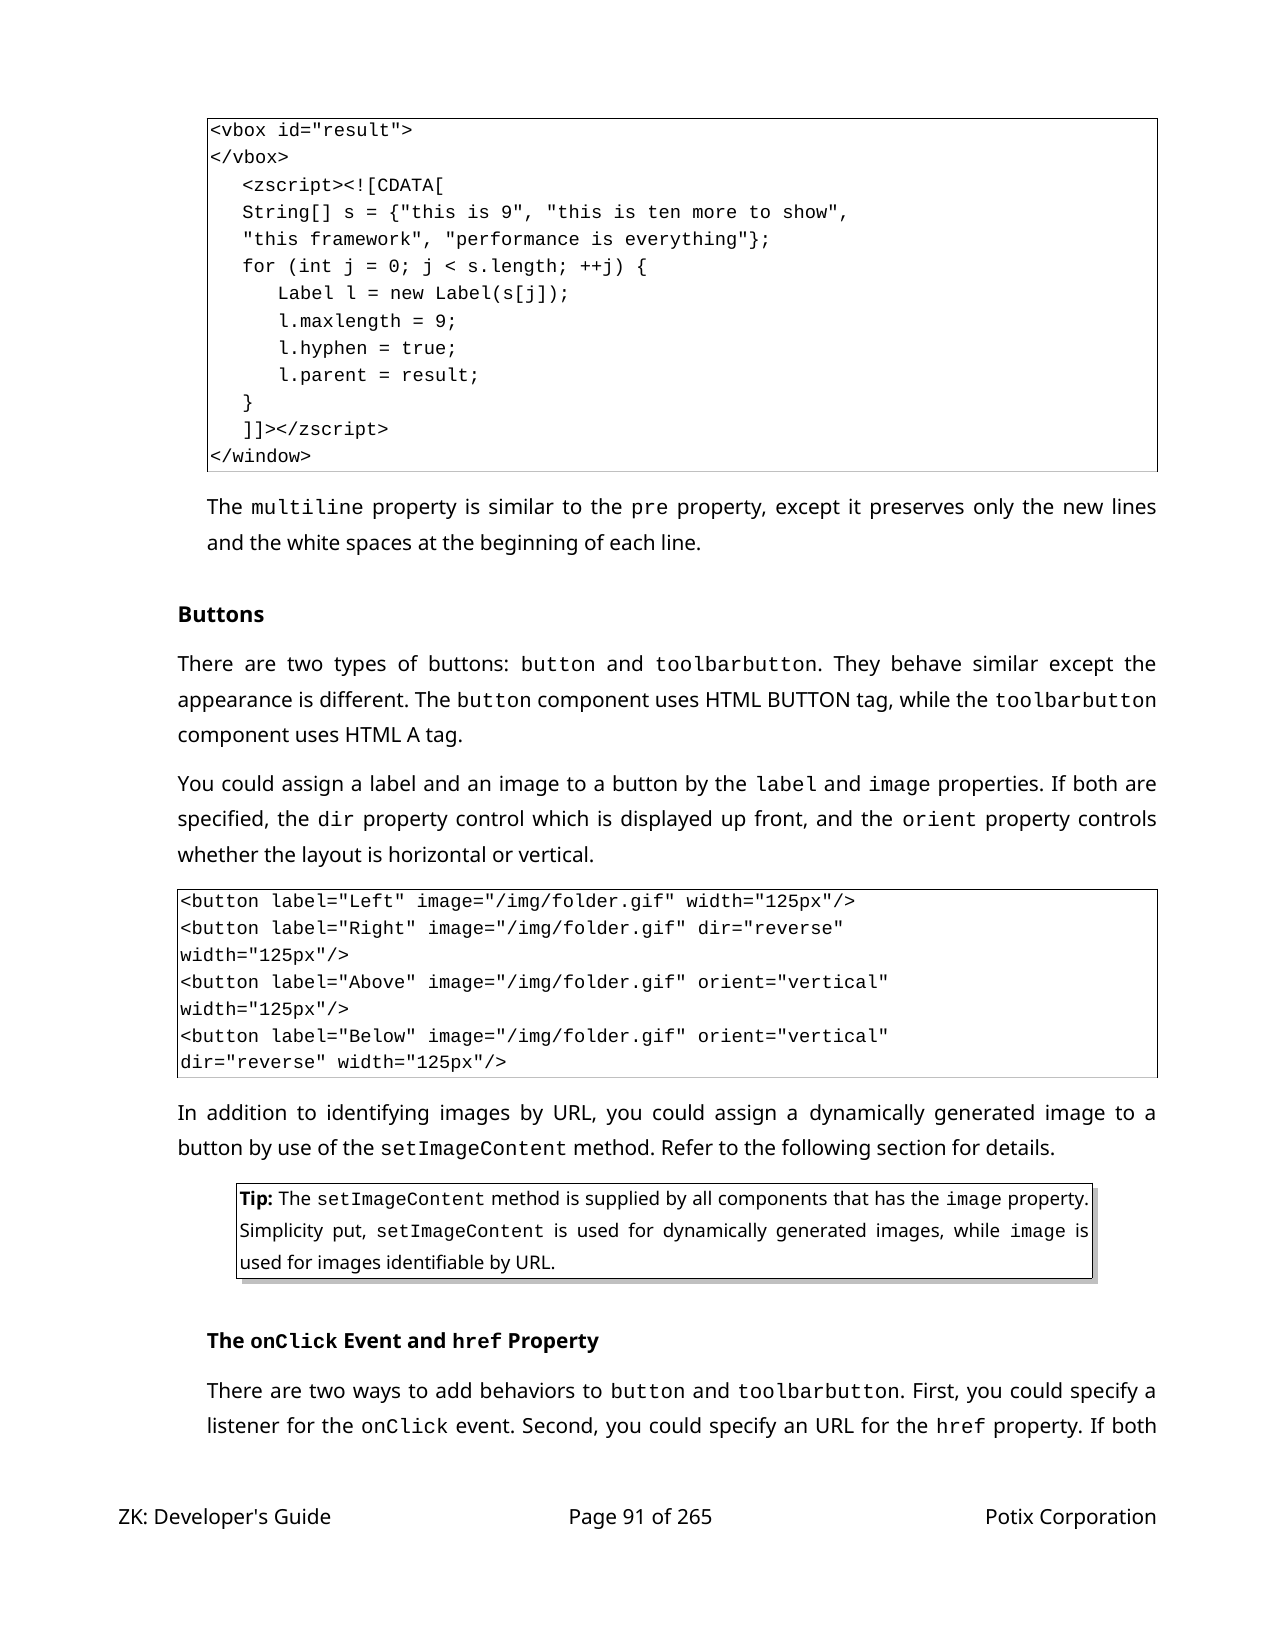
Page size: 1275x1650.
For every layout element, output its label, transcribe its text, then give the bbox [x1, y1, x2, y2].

subtitle The onClick Event and href Property [207, 1327, 1157, 1355]
text The multiline property is similar to the pre property, except it preserves only the new lines and the white spaces at the beginning of each line. [207, 492, 1157, 556]
text Label l = new Label(s[j]); [208, 281, 1157, 306]
text You could assign a label and an image to a button by the label and image properties. If both are specified, the dir property control which is displayed up front, and the orient property controls whether the layout is horizontal or vertical. [177, 769, 1157, 868]
text ]]></zscript> [208, 417, 1157, 441]
text l.hyphen = true; [208, 336, 1157, 360]
text There are two ways to add behaviors to button and toolbarbutton. First, you could specify a listener for the onClick event. Second, you could specify an URL for the href property. If both [207, 1376, 1157, 1440]
text <button label="Above" image="/img/folder.gif" orient="vertical" width="125px"/> [178, 970, 1157, 1021]
text Tip: The setImageContent method is supplied by all components that has the image property. Simplicity put, setImageContent is used for dynamically generated images, while image is used for images identifiable by URL. [237, 1184, 1092, 1278]
text <zscript><![CDATA[ [208, 172, 1157, 197]
text <vbox id="result"> [208, 119, 1157, 142]
text l.maxlength = 9; [208, 308, 1157, 333]
text for (int j = 0; j < s.length; ++j) { [208, 254, 1157, 278]
subtitle Buttons [177, 598, 1157, 628]
text In addition to identifying images by URL, you could assign a dynamically generated image to a button by use of the setImageContent method. Refer to the following section for details. [177, 1098, 1157, 1162]
text "this framework", "performance is everything"}; [208, 227, 1157, 251]
text <button label="Right" image="/img/folder.gif" dir="reverse" width="125px"/> [178, 916, 1157, 967]
text l.parent = result; [208, 363, 1157, 387]
text <button label="Below" image="/img/folder.gif" orient="vertical" dir="reverse" width="125px"/> [178, 1024, 1157, 1077]
text </window> [208, 444, 1157, 471]
text There are two types of buttons: button and toolbarbutton. They behave similar except the appearance is different. The button component uses HTML BUTTON tag, while the toolbarbutton component uses HTML A tag. [177, 649, 1157, 748]
text String[] s = {"this is 9", "this is ten more to show", [208, 200, 1157, 224]
text } [208, 390, 1157, 414]
text <button label="Left" image="/img/folder.gif" width="125px"/> [178, 890, 1157, 913]
text </vbox> [208, 145, 1157, 169]
